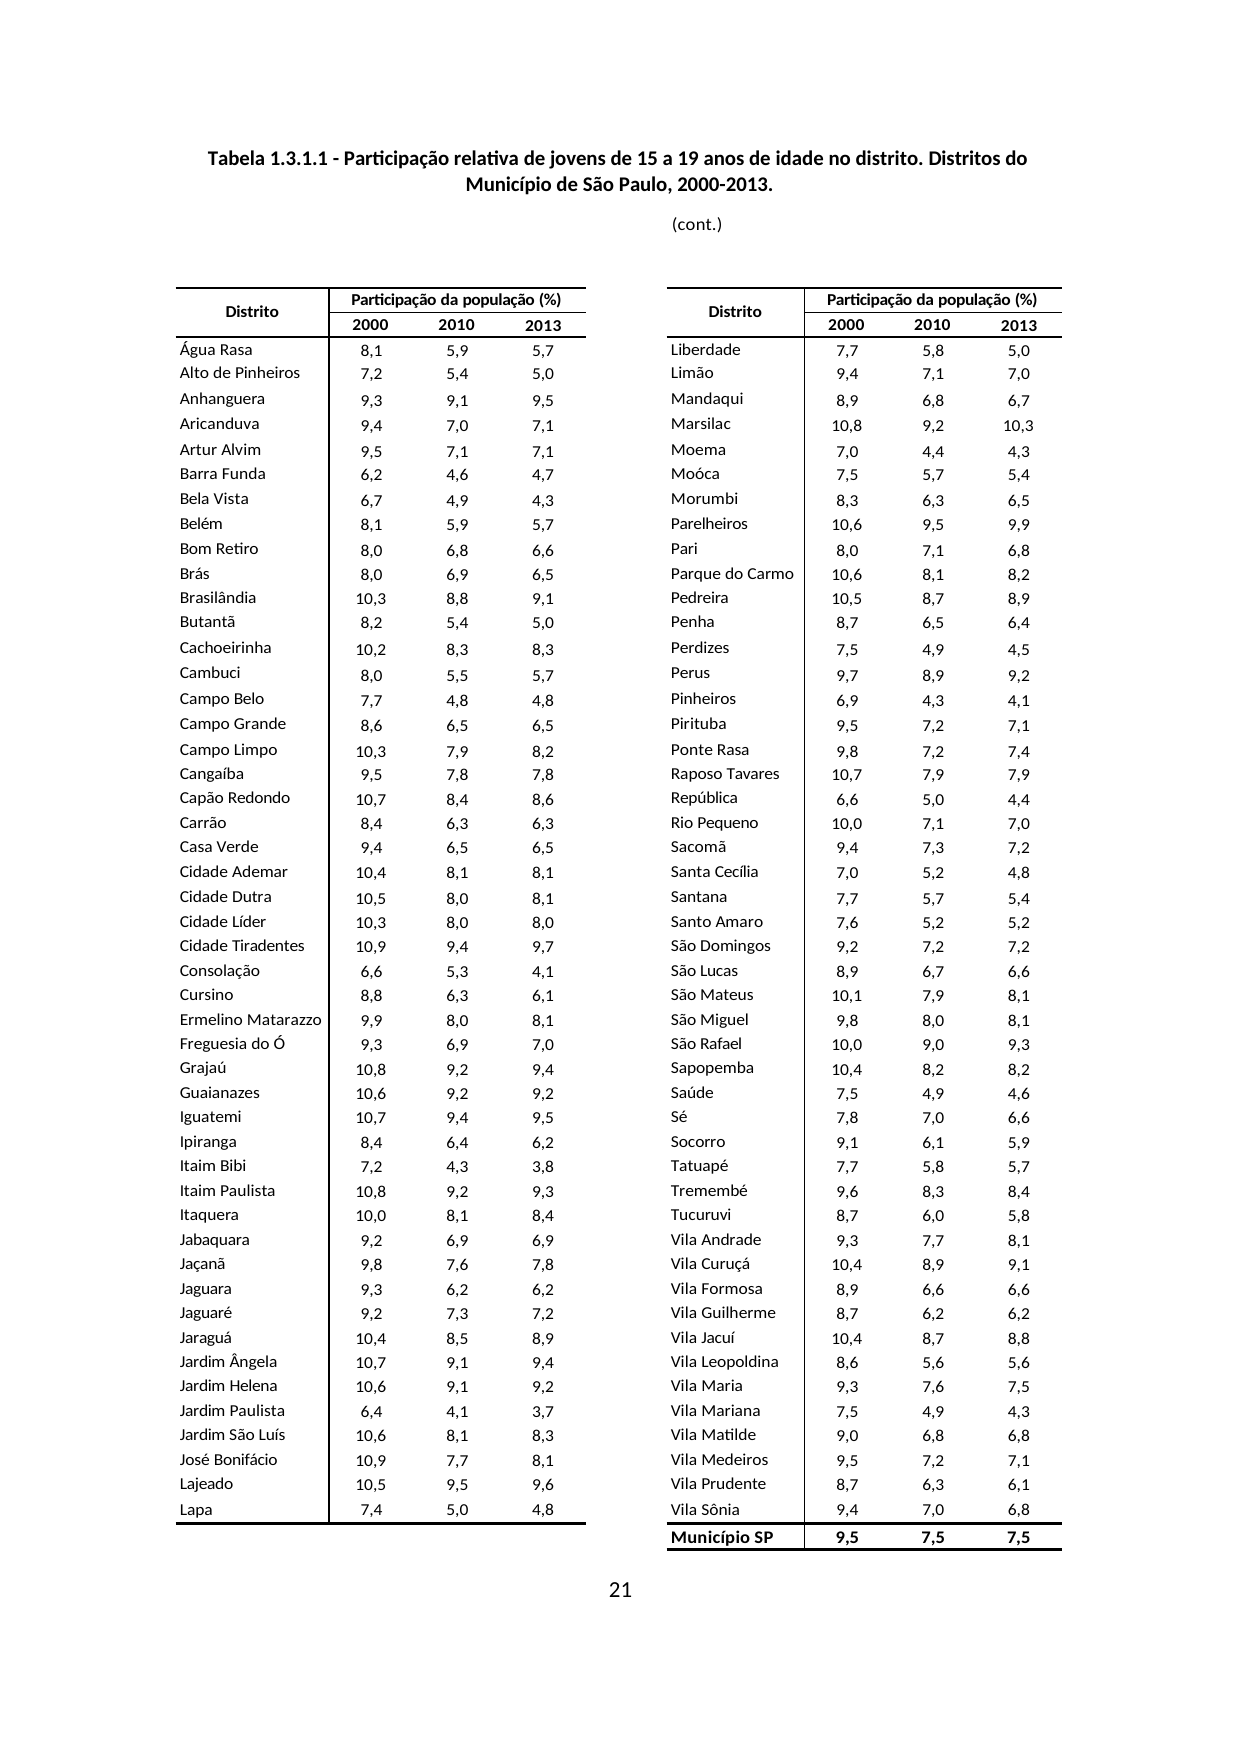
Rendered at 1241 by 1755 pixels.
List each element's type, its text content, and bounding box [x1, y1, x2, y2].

table_cell 9,5 [330, 439, 413, 463]
table_cell 8,3 [805, 488, 889, 513]
table_cell Vila Medeiros [667, 1449, 804, 1473]
table_cell 7,5 [805, 1082, 889, 1106]
table_cell Jaçanã [176, 1253, 328, 1278]
table_cell Perus [667, 663, 804, 688]
table_cell Vila Matilde [667, 1425, 804, 1449]
table_cell São Lucas [667, 960, 804, 984]
text Tabela 1.3.1.1 - Participação relativa de jovens de 15 a 19 anos de idade no distrito. Distritos do Município de São Paulo, 2000-2013. [208, 145, 1074, 196]
table_cell Pari [667, 538, 804, 563]
table_cell 7,9 [975, 764, 1062, 788]
table_cell 9,9 [975, 514, 1062, 538]
table_cell Cangaíba [176, 764, 328, 788]
table_cell 7,1 [414, 439, 499, 463]
table_cell 7,5 [805, 1400, 889, 1424]
table_cell 4,9 [414, 488, 499, 513]
table_cell 9,4 [500, 1058, 586, 1082]
table_cell 10,8 [330, 1058, 413, 1082]
table_cell 9,2 [330, 1302, 413, 1327]
table_cell Santana [667, 886, 804, 911]
table_cell 6,4 [414, 1131, 499, 1155]
table_cell 8,4 [330, 812, 413, 837]
table_cell 6,6 [975, 1106, 1062, 1131]
table_cell Cachoeirinha [176, 637, 328, 663]
table_cell 7,8 [414, 764, 499, 788]
table_cell Água Rasa [176, 338, 328, 362]
table_cell 8,0 [414, 1009, 499, 1033]
table_cell 10,6 [805, 514, 889, 538]
table_cell 7,1 [500, 439, 586, 463]
table_cell 9,2 [414, 1180, 499, 1204]
table_cell 3,8 [500, 1155, 586, 1180]
table_cell 8,9 [889, 663, 975, 688]
table_cell 4,8 [500, 688, 586, 713]
table_cell Tremembé [667, 1180, 804, 1204]
table_cell 8,4 [414, 788, 499, 812]
table_cell 9,5 [500, 1106, 586, 1131]
table_cell Carrão [176, 812, 328, 837]
table_cell 8,0 [330, 663, 413, 688]
table_cell Tatuapé [667, 1155, 804, 1180]
table_cell Vila Formosa [667, 1278, 804, 1302]
table_cell 5,2 [889, 911, 975, 935]
table_cell 7,6 [805, 911, 889, 935]
table_cell 8,2 [975, 1058, 1062, 1082]
table_cell 6,7 [889, 960, 975, 984]
table_cell 9,9 [330, 1009, 413, 1033]
table_cell 5,6 [889, 1351, 975, 1376]
table_cell 6,5 [500, 563, 586, 587]
table_cell Bela Vista [176, 488, 328, 513]
table_cell 7,2 [975, 935, 1062, 960]
table_cell Sacomã [667, 837, 804, 861]
table_cell 8,3 [889, 1180, 975, 1204]
table_cell 7,2 [889, 714, 975, 739]
table_cell Itaim Paulista [176, 1180, 328, 1204]
table_cell 8,1 [500, 861, 586, 886]
table_cell 8,6 [500, 788, 586, 812]
table_cell 5,7 [889, 886, 975, 911]
table_cell 8,7 [805, 1474, 889, 1498]
table_cell 5,7 [889, 464, 975, 488]
table_cell 6,1 [975, 1474, 1062, 1498]
table_cell 4,9 [889, 637, 975, 663]
table_cell 8,7 [805, 1302, 889, 1327]
table_cell 6,6 [975, 1278, 1062, 1302]
table_cell 7,3 [414, 1302, 499, 1327]
table_cell 10,7 [330, 1351, 413, 1376]
table_cell 8,0 [330, 563, 413, 587]
table_cell 8,4 [500, 1204, 586, 1229]
table_cell 5,5 [414, 663, 499, 688]
table_cell 5,0 [500, 612, 586, 637]
table_cell 7,8 [500, 764, 586, 788]
table_cell 6,8 [889, 387, 975, 413]
table_cell 7,2 [889, 739, 975, 764]
table_cell Vila Curuçá [667, 1253, 804, 1278]
table_cell Casa Verde [176, 837, 328, 861]
table_cell 10,5 [805, 587, 889, 612]
table_cell 5,9 [414, 514, 499, 538]
table_cell Cursino [176, 984, 328, 1009]
table_cell 9,2 [414, 1082, 499, 1106]
table_cell 9,4 [414, 935, 499, 960]
table_cell Brasilândia [176, 587, 328, 612]
table_cell 7,1 [889, 362, 975, 387]
table_cell 5,0 [889, 788, 975, 812]
table_cell 7,3 [889, 837, 975, 861]
table_cell 8,7 [805, 1204, 889, 1229]
table_cell 8,9 [805, 387, 889, 413]
table_cell 9,4 [805, 837, 889, 861]
table_cell 6,7 [330, 488, 413, 513]
table_cell Vila Guilherme [667, 1302, 804, 1327]
table_cell 7,6 [889, 1376, 975, 1400]
table_cell Anhanguera [176, 387, 328, 413]
table_cell 5,8 [889, 1155, 975, 1180]
table_cell 8,8 [330, 984, 413, 1009]
table_cell 6,5 [414, 837, 499, 861]
table_cell 9,3 [500, 1180, 586, 1204]
table_cell São Rafael [667, 1033, 804, 1058]
table_cell 5,2 [975, 911, 1062, 935]
table_cell Jaraguá [176, 1327, 328, 1351]
table_cell 8,1 [330, 338, 413, 362]
table_cell 8,9 [500, 1327, 586, 1351]
table_cell 6,8 [889, 1425, 975, 1449]
table_cell 10,4 [805, 1253, 889, 1278]
table_cell 6,9 [805, 688, 889, 713]
text (cont.) [484, 213, 909, 235]
table_cell 4,6 [414, 464, 499, 488]
table_cell 8,2 [330, 612, 413, 637]
table_cell Capão Redondo [176, 788, 328, 812]
table_cell Jardim Helena [176, 1376, 328, 1400]
table_cell 10,6 [330, 1376, 413, 1400]
table_cell 8,8 [414, 587, 499, 612]
table_cell 10,0 [330, 1204, 413, 1229]
table_cell Itaquera [176, 1204, 328, 1229]
table_cell 5,8 [889, 338, 975, 362]
table_header Distrito [176, 289, 328, 336]
table_cell 10,0 [805, 1033, 889, 1058]
table_cell Santo Amaro [667, 911, 804, 935]
table_cell 8,4 [330, 1131, 413, 1155]
table_cell Vila Leopoldina [667, 1351, 804, 1376]
table_cell 5,9 [975, 1131, 1062, 1155]
table_cell 9,2 [500, 1376, 586, 1400]
table_cell 6,9 [414, 563, 499, 587]
table_cell 5,0 [975, 338, 1062, 362]
table_cell 5,2 [889, 861, 975, 886]
table_cell 6,8 [975, 538, 1062, 563]
table_cell 7,5 [805, 464, 889, 488]
table_cell Iguatemi [176, 1106, 328, 1131]
table_cell República [667, 788, 804, 812]
table_cell 4,1 [414, 1400, 499, 1424]
table_cell 6,8 [414, 538, 499, 563]
table_cell 4,3 [975, 439, 1062, 463]
table_cell Barra Funda [176, 464, 328, 488]
table_cell 5,4 [975, 464, 1062, 488]
table_cell 9,3 [330, 1278, 413, 1302]
table_cell Cidade Líder [176, 911, 328, 935]
table_cell Belém [176, 514, 328, 538]
table_cell 9,4 [330, 837, 413, 861]
table_cell 6,0 [889, 1204, 975, 1229]
table_cell Grajaú [176, 1058, 328, 1082]
table_cell 7,0 [805, 439, 889, 463]
table_cell 9,5 [414, 1474, 499, 1498]
table_cell 10,4 [805, 1327, 889, 1351]
table_cell 9,0 [805, 1425, 889, 1449]
table_cell 9,2 [975, 663, 1062, 688]
table_cell Artur Alvim [176, 439, 328, 463]
table_cell 7,9 [889, 984, 975, 1009]
table_cell 9,3 [805, 1376, 889, 1400]
table_cell 9,5 [500, 387, 586, 413]
table_cell 4,9 [889, 1400, 975, 1424]
table_cell 10,3 [330, 911, 413, 935]
table_cell Consolação [176, 960, 328, 984]
table_cell 8,2 [500, 739, 586, 764]
table_cell 7,8 [500, 1253, 586, 1278]
table_cell 7,8 [805, 1106, 889, 1131]
table_cell 8,0 [414, 911, 499, 935]
table_cell 8,2 [975, 563, 1062, 587]
table_cell Saúde [667, 1082, 804, 1106]
table_cell Vila Prudente [667, 1474, 804, 1498]
table_cell Penha [667, 612, 804, 637]
table_cell 6,2 [414, 1278, 499, 1302]
table_cell Campo Grande [176, 714, 328, 739]
table_cell 6,2 [330, 464, 413, 488]
table_cell 7,0 [975, 362, 1062, 387]
table_cell 7,0 [889, 1499, 975, 1522]
table_cell Socorro [667, 1131, 804, 1155]
table_cell 4,5 [975, 637, 1062, 663]
table_cell 4,3 [500, 488, 586, 513]
table_cell 8,7 [889, 1327, 975, 1351]
table_cell 10,4 [805, 1058, 889, 1082]
table_cell Vila Mariana [667, 1400, 804, 1424]
table_cell Ponte Rasa [667, 739, 804, 764]
table_cell 6,5 [975, 488, 1062, 513]
table_cell 6,5 [500, 714, 586, 739]
table_cell Ermelino Matarazzo [176, 1009, 328, 1033]
table_cell 6,9 [414, 1033, 499, 1058]
table_cell Marsilac [667, 413, 804, 439]
table_cell Vila Sônia [667, 1499, 804, 1522]
table_cell 7,2 [330, 362, 413, 387]
table_cell 8,8 [975, 1327, 1062, 1351]
table_cell Sé [667, 1106, 804, 1131]
table_cell 6,2 [889, 1302, 975, 1327]
table_cell 6,8 [975, 1425, 1062, 1449]
table_cell 5,0 [414, 1499, 499, 1522]
table_cell 7,1 [500, 413, 586, 439]
table_cell 8,7 [889, 587, 975, 612]
table_cell 9,2 [889, 413, 975, 439]
table_cell 6,6 [889, 1278, 975, 1302]
table_cell 9,4 [414, 1106, 499, 1131]
table_cell 2010 [889, 313, 975, 336]
table_cell 10,8 [330, 1180, 413, 1204]
table_cell 2013 [975, 313, 1062, 336]
table_cell Sapopemba [667, 1058, 804, 1082]
table_cell 6,6 [330, 960, 413, 984]
table_cell 5,4 [414, 362, 499, 387]
table_cell 9,1 [805, 1131, 889, 1155]
table_cell 7,9 [414, 739, 499, 764]
table_cell 10,2 [330, 637, 413, 663]
table_cell 8,6 [805, 1351, 889, 1376]
table_cell 5,7 [500, 514, 586, 538]
table_cell 10,3 [330, 739, 413, 764]
table_cell São Miguel [667, 1009, 804, 1033]
table_cell 10,6 [805, 563, 889, 587]
table_cell 8,1 [414, 1425, 499, 1449]
table_cell 4,3 [889, 688, 975, 713]
table_cell 6,6 [805, 788, 889, 812]
table_cell 8,3 [414, 637, 499, 663]
table_cell 5,0 [500, 362, 586, 387]
table_cell 7,2 [889, 1449, 975, 1473]
table_cell 8,9 [889, 1253, 975, 1278]
table_cell 10,6 [330, 1082, 413, 1106]
table_cell 6,1 [500, 984, 586, 1009]
table_cell 9,5 [805, 1525, 889, 1548]
table_cell 10,9 [330, 1449, 413, 1473]
table_cell 7,7 [330, 688, 413, 713]
table_cell Guaianazes [176, 1082, 328, 1106]
table_cell Limão [667, 362, 804, 387]
table_cell 7,4 [975, 739, 1062, 764]
table_cell 9,8 [805, 1009, 889, 1033]
table_cell 10,7 [330, 1106, 413, 1131]
table_cell 8,1 [500, 1009, 586, 1033]
table_cell 10,4 [330, 1327, 413, 1351]
table_cell 9,1 [414, 1376, 499, 1400]
table_cell Alto de Pinheiros [176, 362, 328, 387]
table_cell 9,7 [500, 935, 586, 960]
table_cell 2010 [414, 313, 499, 336]
table_cell 7,0 [805, 861, 889, 886]
table_cell Rio Pequeno [667, 812, 804, 837]
table_cell Jardim Ângela [176, 1351, 328, 1376]
table_cell 9,8 [330, 1253, 413, 1278]
table_cell 7,0 [414, 413, 499, 439]
table_cell 8,9 [975, 587, 1062, 612]
table_cell Cidade Ademar [176, 861, 328, 886]
table_cell Parelheiros [667, 514, 804, 538]
table_cell 6,8 [975, 1499, 1062, 1522]
table_cell 8,9 [805, 960, 889, 984]
table_cell 9,2 [805, 935, 889, 960]
table_cell Vila Maria [667, 1376, 804, 1400]
table_cell 4,8 [500, 1499, 586, 1522]
table_cell 8,1 [414, 1204, 499, 1229]
table_cell 6,2 [500, 1131, 586, 1155]
table_cell 10,3 [975, 413, 1062, 439]
table_cell 8,1 [330, 514, 413, 538]
table_cell Brás [176, 563, 328, 587]
table_cell Moema [667, 439, 804, 463]
table_cell 7,5 [805, 637, 889, 663]
table_cell 8,1 [500, 1449, 586, 1473]
table_cell Cambuci [176, 663, 328, 688]
table_cell 5,9 [414, 338, 499, 362]
table_cell 6,3 [500, 812, 586, 837]
table_cell 9,4 [805, 362, 889, 387]
table_cell 5,7 [500, 338, 586, 362]
table_cell 8,1 [889, 563, 975, 587]
table_cell 9,5 [330, 764, 413, 788]
table_cell Santa Cecília [667, 861, 804, 886]
table_cell 5,7 [975, 1155, 1062, 1180]
table_cell 4,8 [975, 861, 1062, 886]
table_cell 10,6 [330, 1425, 413, 1449]
table_cell 8,3 [500, 1425, 586, 1449]
table_cell Pedreira [667, 587, 804, 612]
table_cell 8,0 [330, 538, 413, 563]
table_cell 6,5 [414, 714, 499, 739]
table_cell 5,3 [414, 960, 499, 984]
table_cell Jabaquara [176, 1229, 328, 1253]
table_cell 9,6 [500, 1474, 586, 1498]
table_cell Lajeado [176, 1474, 328, 1498]
table_cell 7,7 [805, 1155, 889, 1180]
table_cell 9,2 [414, 1058, 499, 1082]
table_cell 9,6 [805, 1180, 889, 1204]
table_cell 9,5 [889, 514, 975, 538]
table_cell 4,4 [975, 788, 1062, 812]
table_cell Butantã [176, 612, 328, 637]
table_cell 8,0 [414, 886, 499, 911]
table_cell 8,1 [975, 1009, 1062, 1033]
table_cell Município SP [667, 1525, 804, 1548]
table_cell 9,4 [500, 1351, 586, 1376]
table_header Participação da população (%) [805, 289, 1062, 312]
table_cell 4,9 [889, 1082, 975, 1106]
table_cell Parque do Carmo [667, 563, 804, 587]
table_cell 5,7 [500, 663, 586, 688]
table_cell 7,0 [889, 1106, 975, 1131]
table_cell 9,3 [975, 1033, 1062, 1058]
table_cell 10,4 [330, 861, 413, 886]
table_cell Vila Jacuí [667, 1327, 804, 1351]
table_cell Jaguaré [176, 1302, 328, 1327]
table_cell São Mateus [667, 984, 804, 1009]
table_cell 7,1 [889, 538, 975, 563]
table_cell 7,5 [889, 1525, 975, 1548]
table_cell 6,6 [975, 960, 1062, 984]
table_cell 5,4 [414, 612, 499, 637]
table_cell Moóca [667, 464, 804, 488]
table_cell Morumbi [667, 488, 804, 513]
table_cell 4,7 [500, 464, 586, 488]
table_cell Pirituba [667, 714, 804, 739]
table_cell 7,2 [975, 837, 1062, 861]
table_cell 7,7 [414, 1449, 499, 1473]
table_cell Campo Belo [176, 688, 328, 713]
table_cell 4,8 [414, 688, 499, 713]
table_header Participação da população (%) [330, 289, 586, 312]
table_cell 7,5 [975, 1525, 1062, 1548]
table_cell 2013 [500, 313, 586, 336]
table_cell 6,7 [975, 387, 1062, 413]
table_cell Cidade Tiradentes [176, 935, 328, 960]
table_cell 9,0 [889, 1033, 975, 1058]
table_cell 4,3 [414, 1155, 499, 1180]
table_cell Itaim Bibi [176, 1155, 328, 1180]
table_cell 2000 [330, 313, 413, 336]
table_cell 9,5 [805, 1449, 889, 1473]
table_cell 10,0 [805, 812, 889, 837]
table_cell Freguesia do Ó [176, 1033, 328, 1058]
table_cell 6,9 [500, 1229, 586, 1253]
table_cell 8,1 [975, 984, 1062, 1009]
table_cell 8,1 [500, 886, 586, 911]
table_cell 8,0 [500, 911, 586, 935]
table_cell 6,1 [889, 1131, 975, 1155]
table_cell 10,3 [330, 587, 413, 612]
table_cell 6,4 [330, 1400, 413, 1424]
table_cell 7,2 [889, 935, 975, 960]
table_cell 5,6 [975, 1351, 1062, 1376]
table_cell 9,1 [975, 1253, 1062, 1278]
table_cell 5,8 [975, 1204, 1062, 1229]
table_cell 4,1 [975, 688, 1062, 713]
table_cell 7,7 [805, 338, 889, 362]
table_cell 7,1 [975, 714, 1062, 739]
table_cell 7,1 [975, 1449, 1062, 1473]
table_cell Campo Limpo [176, 739, 328, 764]
table_cell 8,6 [330, 714, 413, 739]
table_cell 4,3 [975, 1400, 1062, 1424]
table_cell 6,9 [414, 1229, 499, 1253]
table_cell 9,2 [330, 1229, 413, 1253]
table_cell 8,1 [975, 1229, 1062, 1253]
table_header Distrito [667, 289, 804, 336]
table_cell 6,2 [975, 1302, 1062, 1327]
table_cell 6,3 [889, 488, 975, 513]
table_cell 9,1 [414, 1351, 499, 1376]
table_cell 6,6 [500, 538, 586, 563]
table_cell José Bonifácio [176, 1449, 328, 1473]
table_cell 7,6 [414, 1253, 499, 1278]
table_cell 7,2 [330, 1155, 413, 1180]
table_cell Tucuruvi [667, 1204, 804, 1229]
table_cell 8,0 [889, 1009, 975, 1033]
table_cell 4,1 [500, 960, 586, 984]
table_cell 10,1 [805, 984, 889, 1009]
table_cell 4,6 [975, 1082, 1062, 1106]
table_cell 9,5 [805, 714, 889, 739]
table_cell 7,2 [500, 1302, 586, 1327]
table_cell 6,3 [889, 1474, 975, 1498]
table_cell Vila Andrade [667, 1229, 804, 1253]
table_cell 10,5 [330, 886, 413, 911]
table_cell 2000 [805, 313, 889, 336]
table_cell 9,1 [414, 387, 499, 413]
table_cell 8,1 [414, 861, 499, 886]
table_cell Lapa [176, 1499, 328, 1522]
table_cell Perdizes [667, 637, 804, 663]
table_cell 8,9 [805, 1278, 889, 1302]
table_cell Pinheiros [667, 688, 804, 713]
table_cell 8,7 [805, 612, 889, 637]
table_cell Liberdade [667, 338, 804, 362]
table_cell 9,7 [805, 663, 889, 688]
table_cell 10,9 [330, 935, 413, 960]
table_cell 8,4 [975, 1180, 1062, 1204]
table_cell 10,7 [330, 788, 413, 812]
table_cell 6,2 [500, 1278, 586, 1302]
table_cell 6,4 [975, 612, 1062, 637]
table_cell São Domingos [667, 935, 804, 960]
table_cell Ipiranga [176, 1131, 328, 1155]
table_cell 4,4 [889, 439, 975, 463]
table_cell 7,0 [975, 812, 1062, 837]
table_cell 10,7 [805, 764, 889, 788]
table_cell 6,5 [889, 612, 975, 637]
table_cell 7,5 [975, 1376, 1062, 1400]
table_cell 8,5 [414, 1327, 499, 1351]
table_cell Mandaqui [667, 387, 804, 413]
table_cell 7,0 [500, 1033, 586, 1058]
table_cell 7,1 [889, 812, 975, 837]
table_cell 6,5 [500, 837, 586, 861]
table_cell 7,9 [889, 764, 975, 788]
table_cell Jardim Paulista [176, 1400, 328, 1424]
table_cell 6,3 [414, 984, 499, 1009]
table_cell 3,7 [500, 1400, 586, 1424]
table_cell 9,3 [330, 387, 413, 413]
table_cell Raposo Tavares [667, 764, 804, 788]
table_cell Bom Retiro [176, 538, 328, 563]
table_cell Aricanduva [176, 413, 328, 439]
table_cell 7,7 [805, 886, 889, 911]
table_cell 9,2 [500, 1082, 586, 1106]
table_cell 6,3 [414, 812, 499, 837]
table_cell 9,4 [805, 1499, 889, 1522]
table_cell 7,4 [330, 1499, 413, 1522]
table_cell 8,2 [889, 1058, 975, 1082]
table_cell 9,3 [330, 1033, 413, 1058]
table_cell 9,8 [805, 739, 889, 764]
table_cell Jardim São Luís [176, 1425, 328, 1449]
table_cell 9,3 [805, 1229, 889, 1253]
table_cell 10,8 [805, 413, 889, 439]
table_cell 7,7 [889, 1229, 975, 1253]
table_cell Cidade Dutra [176, 886, 328, 911]
table_cell 8,0 [805, 538, 889, 563]
table_cell 9,4 [330, 413, 413, 439]
table_cell 8,3 [500, 637, 586, 663]
table_cell 9,1 [500, 587, 586, 612]
table_cell 10,5 [330, 1474, 413, 1498]
table_cell Jaguara [176, 1278, 328, 1302]
table_cell 5,4 [975, 886, 1062, 911]
